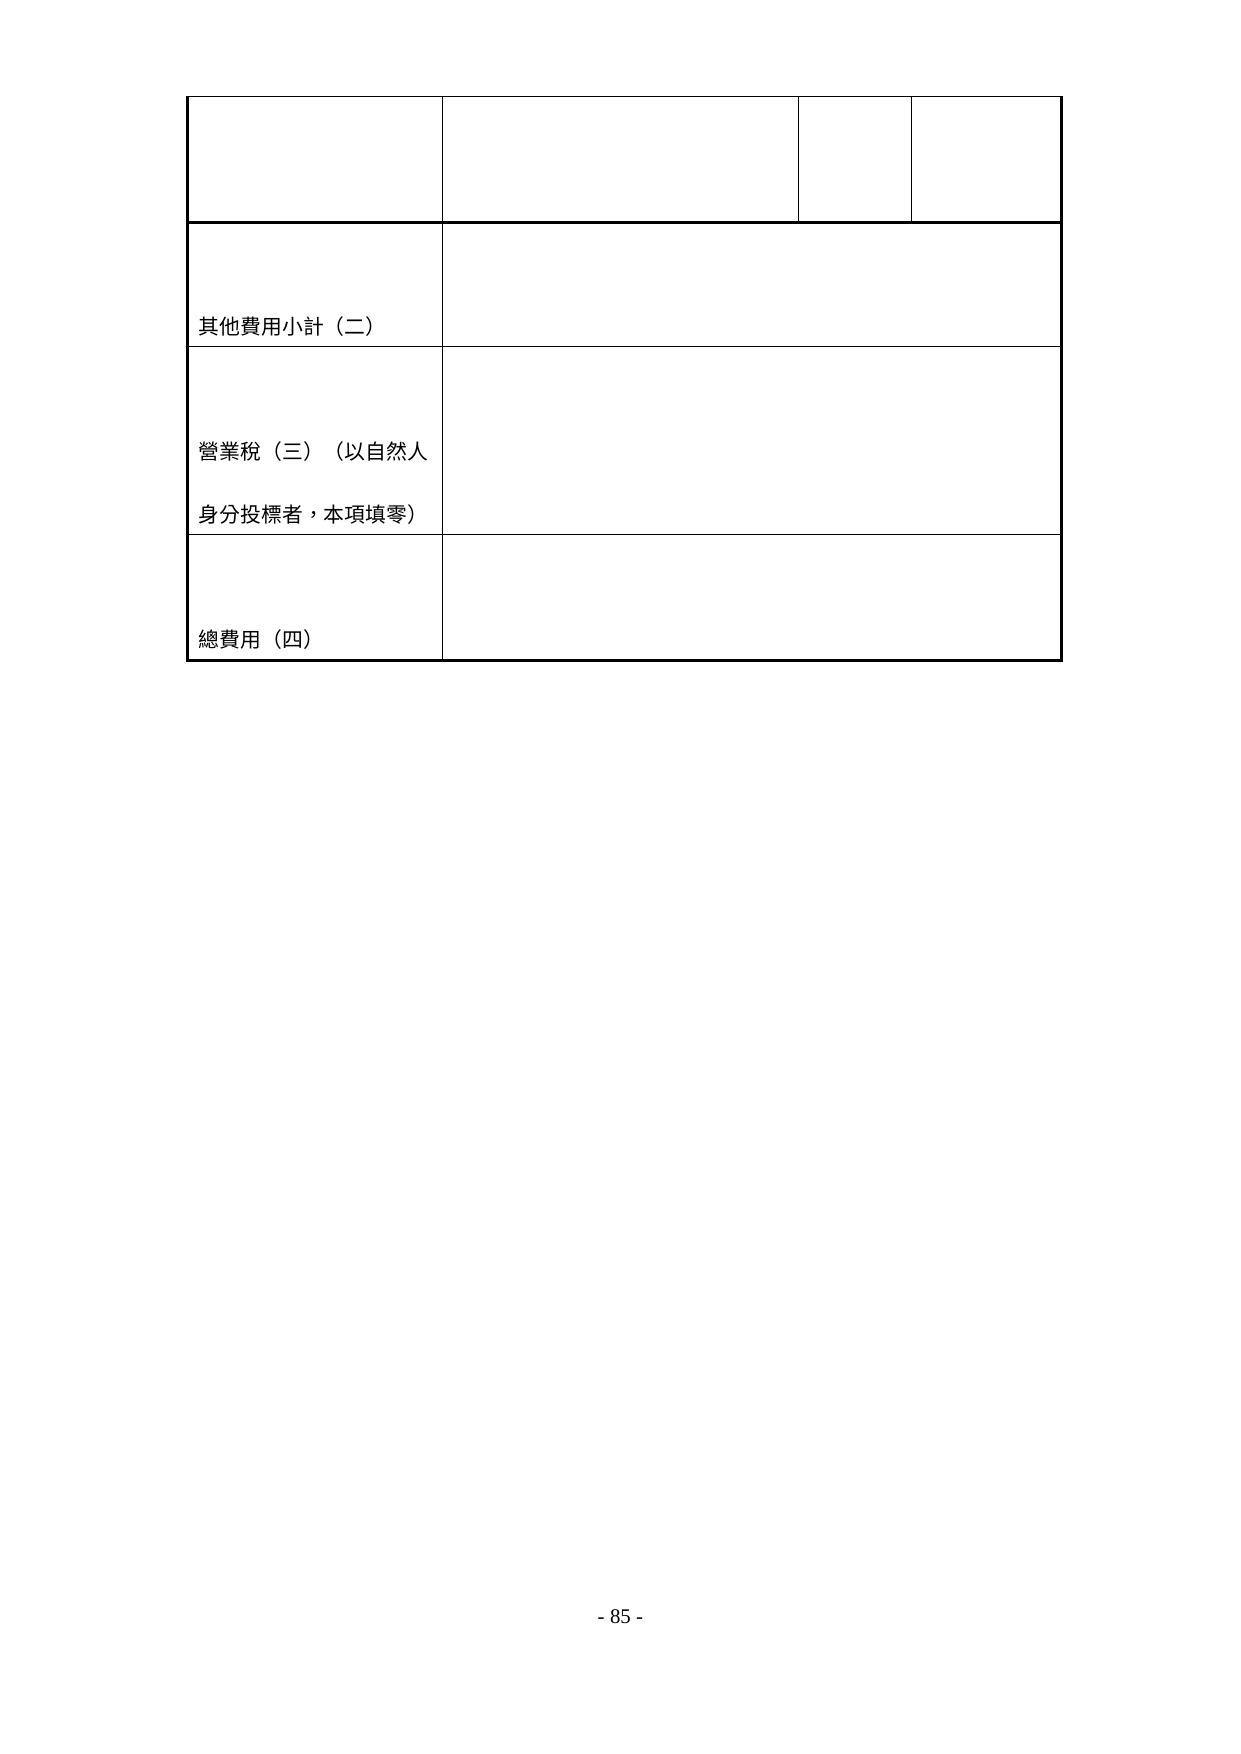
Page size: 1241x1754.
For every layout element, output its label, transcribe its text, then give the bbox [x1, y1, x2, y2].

table_cell 營業稅（三）（以自然人身分投標者，本項填零） [189, 347, 442, 534]
table_cell [443, 535, 1060, 659]
table_cell [443, 347, 1060, 534]
table_cell 總費用（四） [189, 535, 442, 659]
table_cell [443, 97, 798, 221]
table_cell [912, 97, 1060, 221]
table_cell [799, 97, 911, 221]
table_cell [189, 97, 442, 221]
table_cell [443, 224, 1060, 346]
table_cell 其他費用小計（二） [189, 224, 442, 346]
